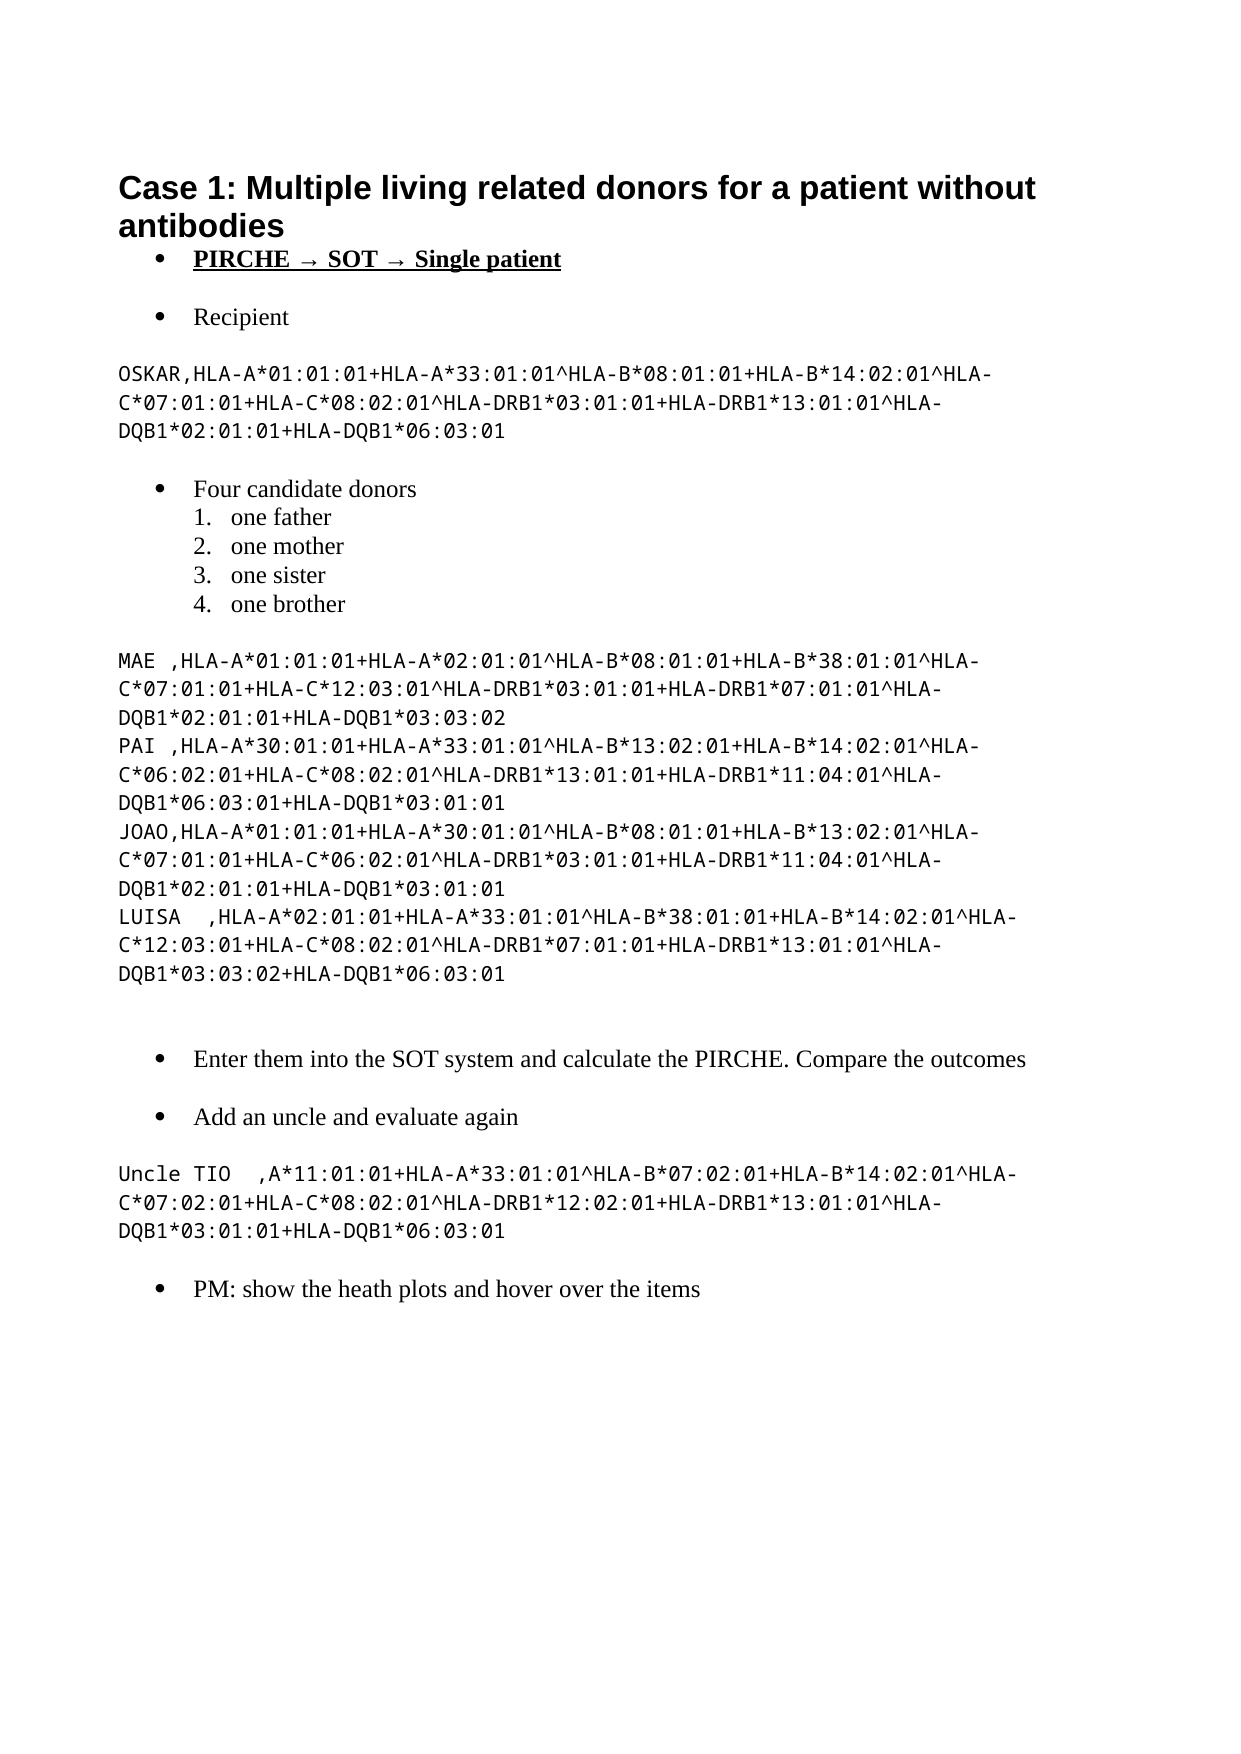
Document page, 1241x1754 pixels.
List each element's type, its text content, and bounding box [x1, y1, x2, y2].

list one brother [193, 589, 1122, 617]
subtitle Case 1: Multiple living related donors for a patient without antibodies [118, 168, 1122, 244]
list Add an uncle and evaluate again [156, 1102, 1122, 1131]
list one sister [193, 560, 1122, 589]
text JOAO,HLA-A*01:01:01+HLA-A*30:01:01^HLA-B*08:01:01+HLA-B*13:02:01^HLA-C*07:01:01+HLA-C*06:02:01^HLA-DRB1*03:01:01+HLA-DRB1*11:04:01^HLA-DQB1*02:01:01+HLA-DQB1*03:01:01 [118, 817, 1122, 902]
text LUISA ,HLA-A*02:01:01+HLA-A*33:01:01^HLA-B*38:01:01+HLA-B*14:02:01^HLA-C*12:03:01+HLA-C*08:02:01^HLA-DRB1*07:01:01+HLA-DRB1*13:01:01^HLA-DQB1*03:03:02+HLA-DQB1*06:03:01 [118, 902, 1122, 987]
text Uncle TIO ,A*11:01:01+HLA-A*33:01:01^HLA-B*07:02:01+HLA-B*14:02:01^HLA-C*07:02:01+HLA-C*08:02:01^HLA-DRB1*12:02:01+HLA-DRB1*13:01:01^HLA-DQB1*03:01:01+HLA-DQB1*06:03:01 [118, 1159, 1122, 1245]
list PIRCHE → SOT → Single patient [156, 244, 1122, 273]
list Recipient [156, 302, 1122, 331]
list PM: show the heath plots and hover over the items [156, 1274, 1122, 1302]
list Four candidate donors [156, 474, 1122, 502]
list one mother [193, 531, 1122, 560]
text OSKAR,HLA-A*01:01:01+HLA-A*33:01:01^HLA-B*08:01:01+HLA-B*14:02:01^HLA-C*07:01:01+HLA-C*08:02:01^HLA-DRB1*03:01:01+HLA-DRB1*13:01:01^HLA-DQB1*02:01:01+HLA-DQB1*06:03:01 [118, 359, 1122, 445]
text MAE ,HLA-A*01:01:01+HLA-A*02:01:01^HLA-B*08:01:01+HLA-B*38:01:01^HLA-C*07:01:01+HLA-C*12:03:01^HLA-DRB1*03:01:01+HLA-DRB1*07:01:01^HLA-DQB1*02:01:01+HLA-DQB1*03:03:02 [118, 646, 1122, 731]
text PAI ,HLA-A*30:01:01+HLA-A*33:01:01^HLA-B*13:02:01+HLA-B*14:02:01^HLA-C*06:02:01+HLA-C*08:02:01^HLA-DRB1*13:01:01+HLA-DRB1*11:04:01^HLA-DQB1*06:03:01+HLA-DQB1*03:01:01 [118, 731, 1122, 817]
list one father [193, 502, 1122, 531]
list Enter them into the SOT system and calculate the PIRCHE. Compare the outcomes [156, 1044, 1122, 1073]
